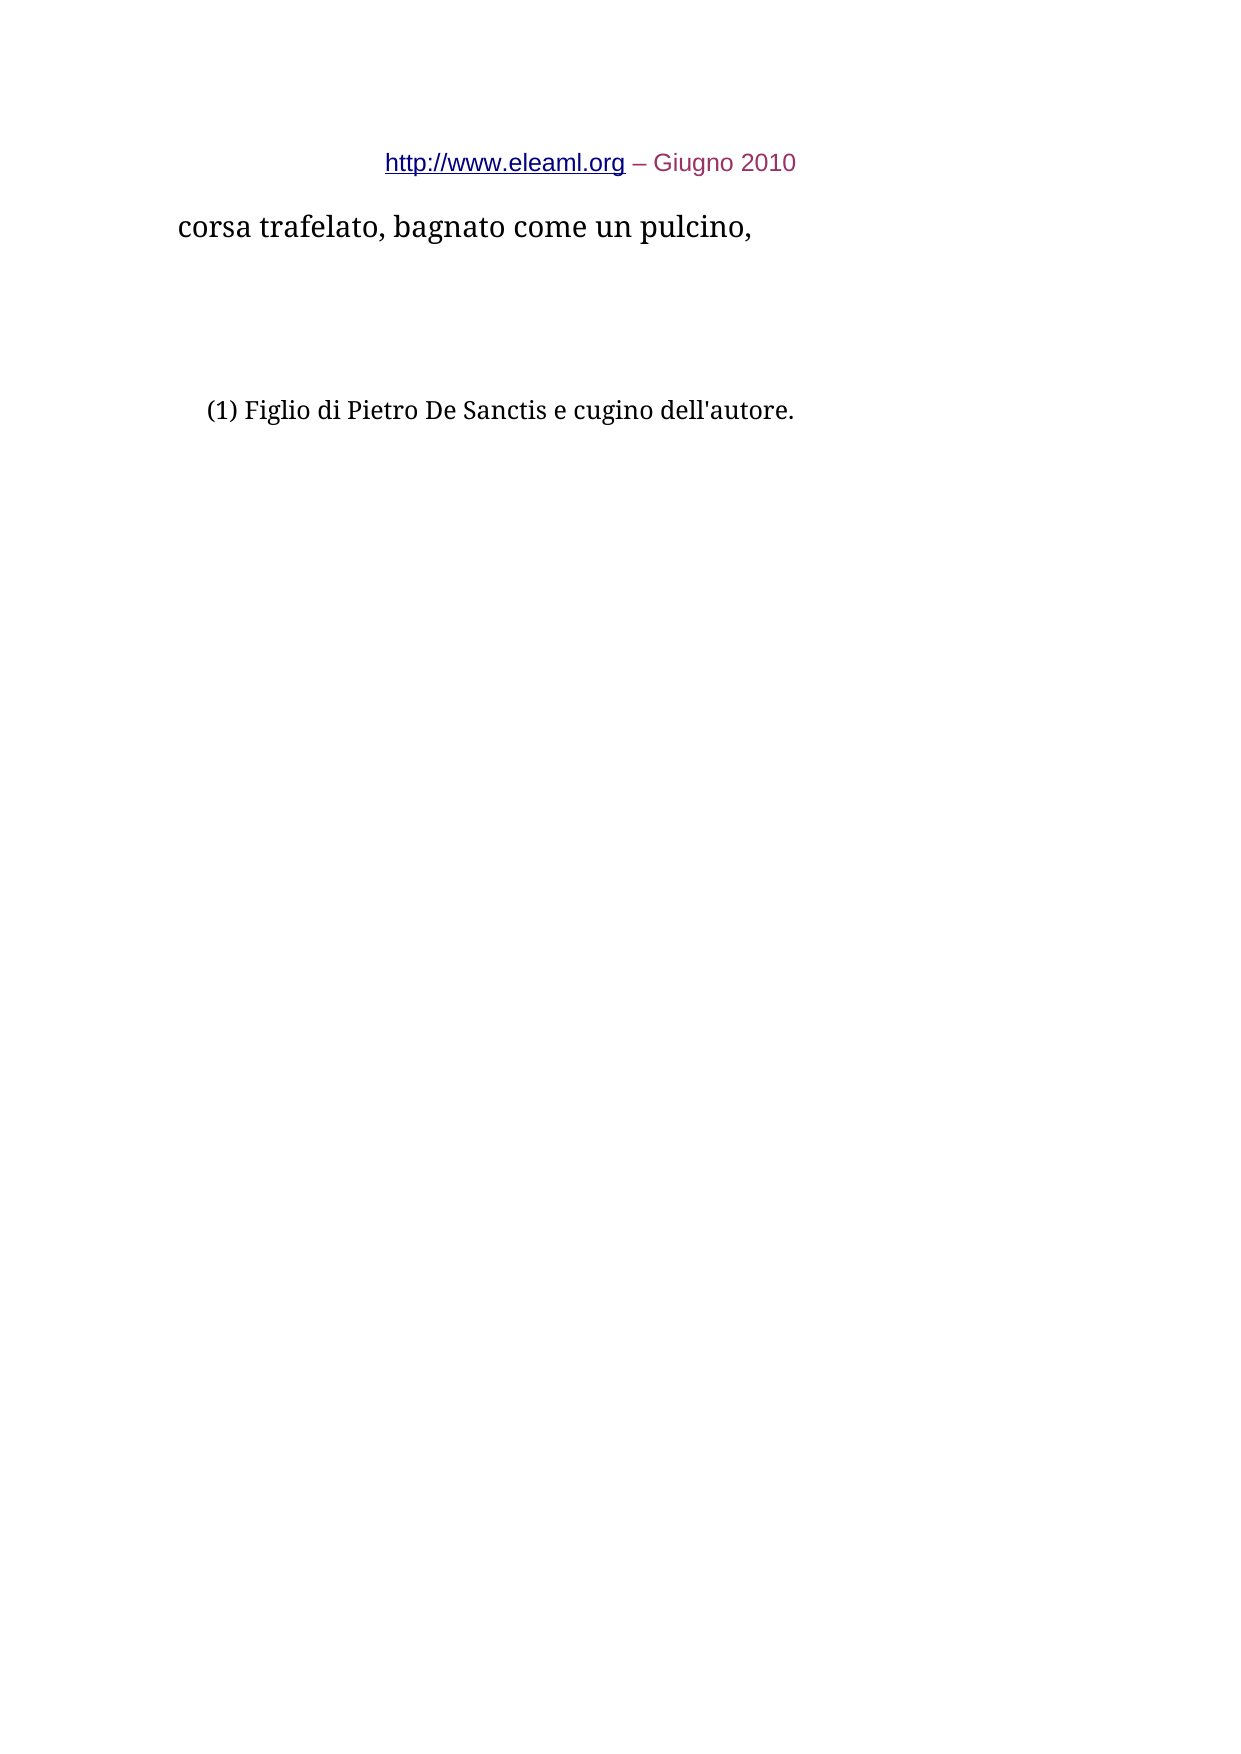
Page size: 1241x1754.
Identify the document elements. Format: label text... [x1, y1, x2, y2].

text corsa trafelato, bagnato come un pulcino, [177, 206, 1004, 246]
text (1) Figlio di Pietro De Sanctis e cugino dell'autore. [177, 393, 1004, 427]
